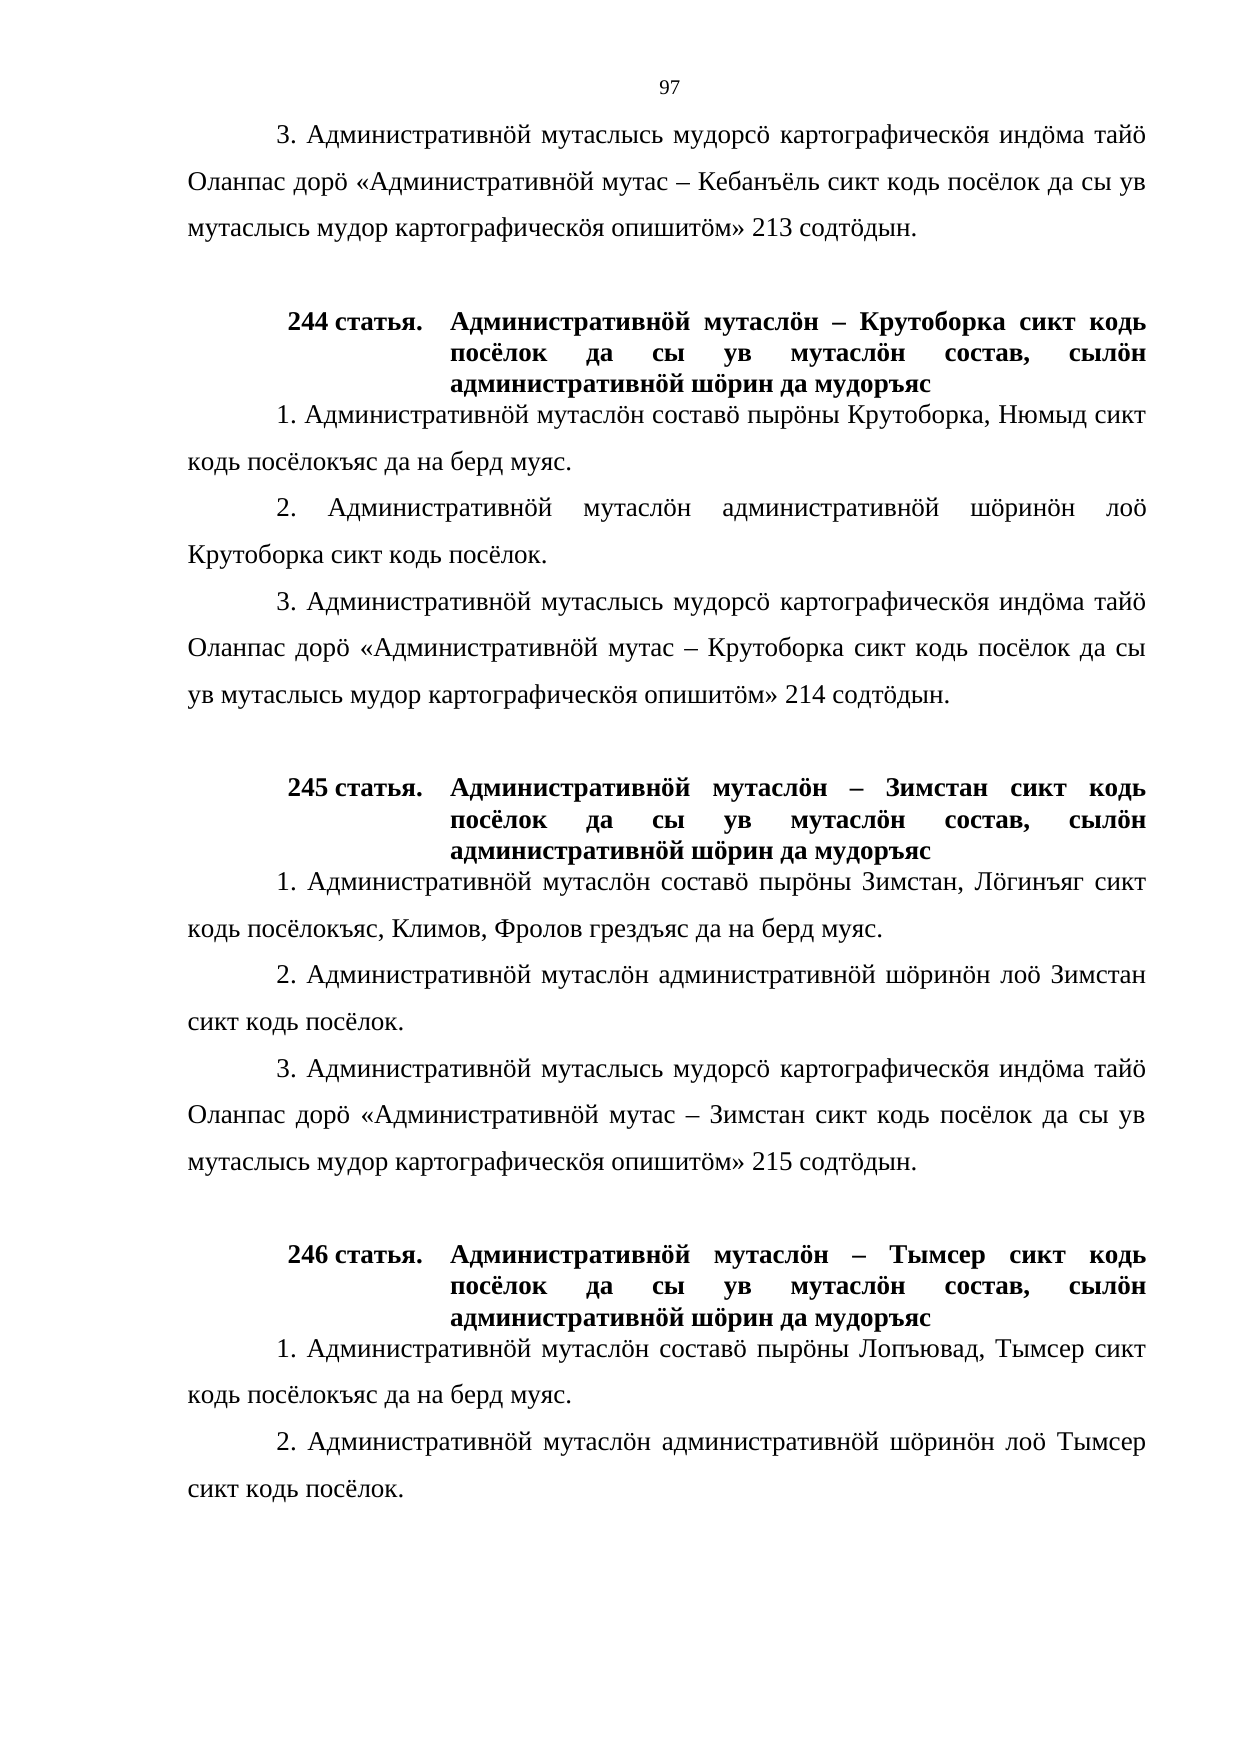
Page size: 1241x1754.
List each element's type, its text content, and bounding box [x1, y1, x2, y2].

table_header Административнöй мутаслöн – Зимстан сикт кодь посёлок да сы ув мутаслöн состав, сылöн административнöй шöрин да мудоръяс [439, 772, 1163, 865]
table_header 244 статья. [176, 305, 438, 398]
text 1. Административнöй мутаслöн составö пырöны Лопъювад, Тымсер сикт кодь посёлокъяс да на берд муяс. [187, 1332, 1147, 1409]
table_header 245 статья. [176, 772, 438, 865]
table_header Административнöй мутаслöн – Тымсер сикт кодь посёлок да сы ув мутаслöн состав, сылöн административнöй шöрин да мудоръяс [439, 1238, 1163, 1332]
text 2. Административнöй мутаслöн административнöй шöринöн лоö Тымсер сикт кодь посёлок. [187, 1425, 1147, 1503]
text 3. Административнöй мутаслысь мудорсö картографическöя индöма тайö Оланпас дорö «Административнöй мутас – Крутоборка сикт кодь посёлок да сы ув мутаслысь мудор картографическöя опишитöм» 214 содтöдын. [187, 585, 1147, 709]
text 3. Административнöй мутаслысь мудорсö картографическöя индöма тайö Оланпас дорö «Административнöй мутас – Зимстан сикт кодь посёлок да сы ув мутаслысь мудор картографическöя опишитöм» 215 содтöдын. [187, 1052, 1147, 1176]
table_header Административнöй мутаслöн – Крутоборка сикт кодь посёлок да сы ув мутаслöн состав, сылöн административнöй шöрин да мудоръяс [439, 305, 1163, 398]
table_header 246 статья. [176, 1238, 438, 1332]
text 2. Административнöй мутаслöн административнöй шöринöн лоö Крутоборка сикт кодь посёлок. [187, 492, 1147, 569]
text 3. Административнöй мутаслысь мудорсö картографическöя индöма тайö Оланпас дорö «Административнöй мутас – Кебанъёль сикт кодь посёлок да сы ув мутаслысь мудор картографическöя опишитöм» 213 содтöдын. [187, 118, 1147, 243]
text 2. Административнöй мутаслöн административнöй шöринöн лоö Зимстан сикт кодь посёлок. [187, 958, 1147, 1036]
text 1. Административнöй мутаслöн составö пырöны Зимстан, Лöгинъяг сикт кодь посёлокъяс, Климов, Фролов грездъяс да на берд муяс. [187, 865, 1147, 943]
text 1. Административнöй мутаслöн составö пырöны Крутоборка, Нюмыд сикт кодь посёлокъяс да на берд муяс. [187, 398, 1147, 476]
